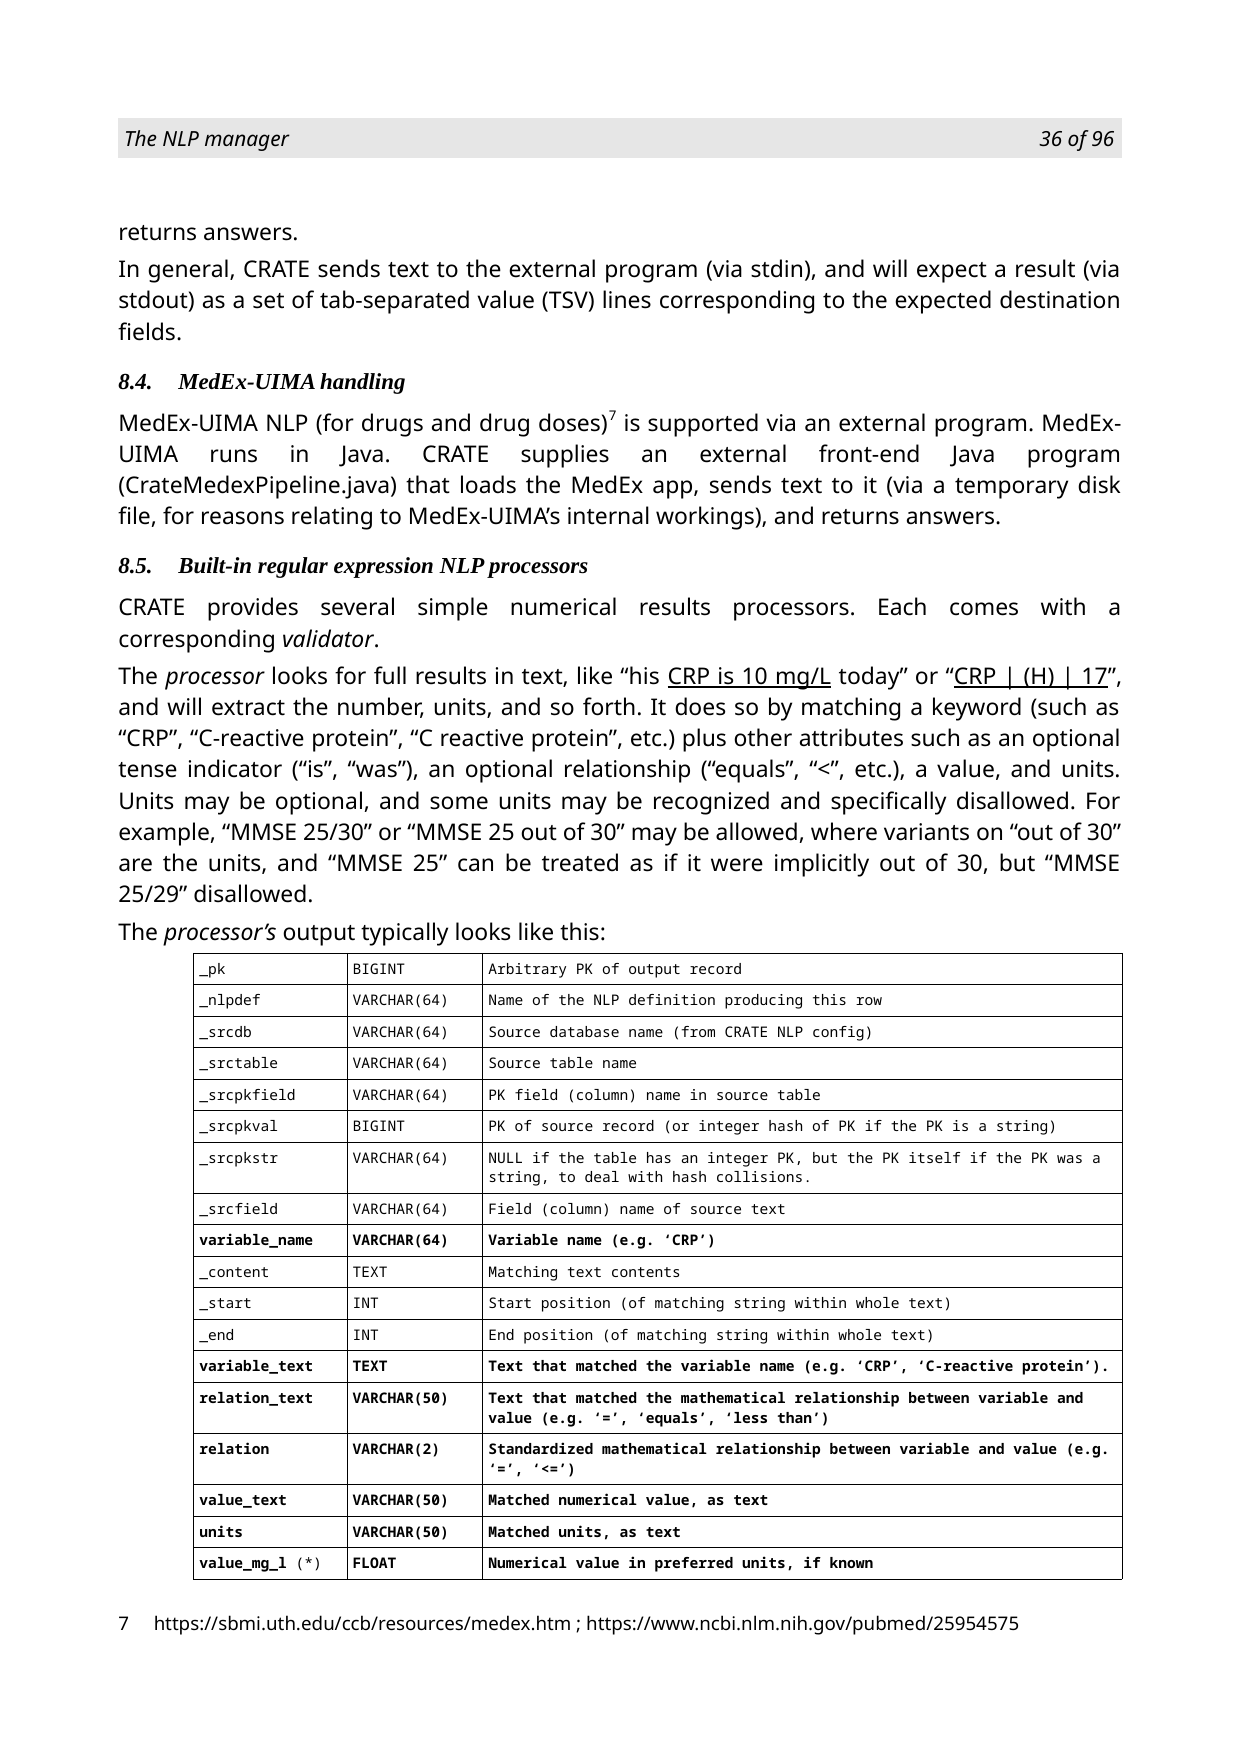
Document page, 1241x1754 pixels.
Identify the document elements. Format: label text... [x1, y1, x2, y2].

table_cell Text that matched the mathematical relationship between variable and value (e.g. ‘=’, ‘equals’, ‘less than’) [483, 1383, 1122, 1433]
table_cell PK of source record (or integer hash of PK if the PK is a string) [483, 1111, 1122, 1142]
table_cell TEXT [348, 1351, 482, 1382]
table_cell VARCHAR(64) [348, 1225, 482, 1256]
table_cell units [194, 1517, 347, 1547]
table_cell End position (of matching string within whole text) [483, 1320, 1122, 1350]
table_cell INT [348, 1320, 482, 1350]
table_header Arbitrary PK of output record [483, 954, 1122, 984]
table_cell Text that matched the variable name (e.g. ‘CRP’, ‘C-reactive protein’). [483, 1351, 1122, 1382]
table_cell VARCHAR(64) [348, 1048, 482, 1079]
table_cell _nlpdef [194, 985, 347, 1016]
table_cell relation_text [194, 1383, 347, 1433]
text returns answers. [118, 216, 1122, 247]
table_cell Name of the NLP definition producing this row [483, 985, 1122, 1016]
table_cell PK field (column) name in source table [483, 1080, 1122, 1110]
table_cell variable_name [194, 1225, 347, 1256]
table_cell _end [194, 1320, 347, 1350]
table_cell TEXT [348, 1257, 482, 1287]
table_cell VARCHAR(64) [348, 1194, 482, 1224]
table_cell _srcdb [194, 1017, 347, 1047]
table_cell Standardized mathematical relationship between variable and value (e.g. ‘=’, ‘<=’) [483, 1434, 1122, 1484]
text MedEx-UIMA NLP (for drugs and drug doses) is supported via an external program. MedEx-UIMA runs in Java. CRATE supplies an external front-end Java program (CrateMedexPipeline.java) that loads the MedEx app, sends text to it (via a temporary disk file, for reasons relating to MedEx-UIMA’s internal workings), and returns answers. [118, 407, 1122, 532]
table_cell Field (column) name of source text [483, 1194, 1122, 1224]
text CRATE provides several simple numerical results processors. Each comes with a corresponding validator. [118, 591, 1122, 654]
table_cell Matched numerical value, as text [483, 1485, 1122, 1516]
text In general, CRATE sends text to the external program (via stdin), and will expect a result (via stdout) as a set of tab-separated value (TSV) lines corresponding to the expected destination fields. [118, 253, 1122, 347]
table_cell variable_text [194, 1351, 347, 1382]
table_cell BIGINT [348, 1111, 482, 1142]
subtitle Built-in regular expression NLP processors [118, 552, 1122, 579]
table_cell VARCHAR(64) [348, 1143, 482, 1193]
table_cell Matched units, as text [483, 1517, 1122, 1547]
table_cell VARCHAR(64) [348, 1017, 482, 1047]
table_cell Variable name (e.g. ‘CRP’) [483, 1225, 1122, 1256]
table_cell Start position (of matching string within whole text) [483, 1288, 1122, 1319]
table_cell value_mg_l (*) [194, 1548, 347, 1579]
table_cell _srcpkfield [194, 1080, 347, 1110]
table_cell VARCHAR(2) [348, 1434, 482, 1484]
table_cell VARCHAR(64) [348, 985, 482, 1016]
text The processor looks for full results in text, like “his CRP is 10 mg/L today” or “CRP | (H) | 17”, and will extract the number, units, and so forth. It does so by matching a keyword (such as “CRP”, “C-reactive protein”, “C reactive protein”, etc.) plus other attributes such as an optional tense indicator (“is”, “was”), an optional relationship (“equals”, “<”, etc.), a value, and units. Units may be optional, and some units may be recognized and specifically disallowed. For example, “MMSE 25/30” or “MMSE 25 out of 30” may be allowed, where variants on “out of 30” are the units, and “MMSE 25” can be treated as if it were implicitly out of 30, but “MMSE 25/29” disallowed. [118, 660, 1122, 910]
table_cell relation [194, 1434, 347, 1484]
table_header BIGINT [348, 954, 482, 984]
text https://sbmi.uth.edu/ccb/resources/medex.htm ; https://www.ncbi.nlm.nih.gov/pubmed/25954575 [118, 1610, 1122, 1636]
table_cell _srcpkval [194, 1111, 347, 1142]
table_cell value_text [194, 1485, 347, 1516]
subtitle MedEx-UIMA handling [118, 368, 1122, 394]
table_cell Source database name (from CRATE NLP config) [483, 1017, 1122, 1047]
table_cell _content [194, 1257, 347, 1287]
table_cell VARCHAR(50) [348, 1485, 482, 1516]
table_cell VARCHAR(64) [348, 1080, 482, 1110]
table_cell INT [348, 1288, 482, 1319]
table_header _pk [194, 954, 347, 984]
table_cell _srcfield [194, 1194, 347, 1224]
text The processor’s output typically looks like this: [118, 916, 1122, 947]
table_cell Numerical value in preferred units, if known [483, 1548, 1122, 1579]
table_cell FLOAT [348, 1548, 482, 1579]
table_cell NULL if the table has an integer PK, but the PK itself if the PK was a string, to deal with hash collisions. [483, 1143, 1122, 1193]
table_cell VARCHAR(50) [348, 1517, 482, 1547]
table_cell VARCHAR(50) [348, 1383, 482, 1433]
table_cell _srctable [194, 1048, 347, 1079]
table_cell Matching text contents [483, 1257, 1122, 1287]
table_cell _srcpkstr [194, 1143, 347, 1193]
table_cell Source table name [483, 1048, 1122, 1079]
table_cell _start [194, 1288, 347, 1319]
